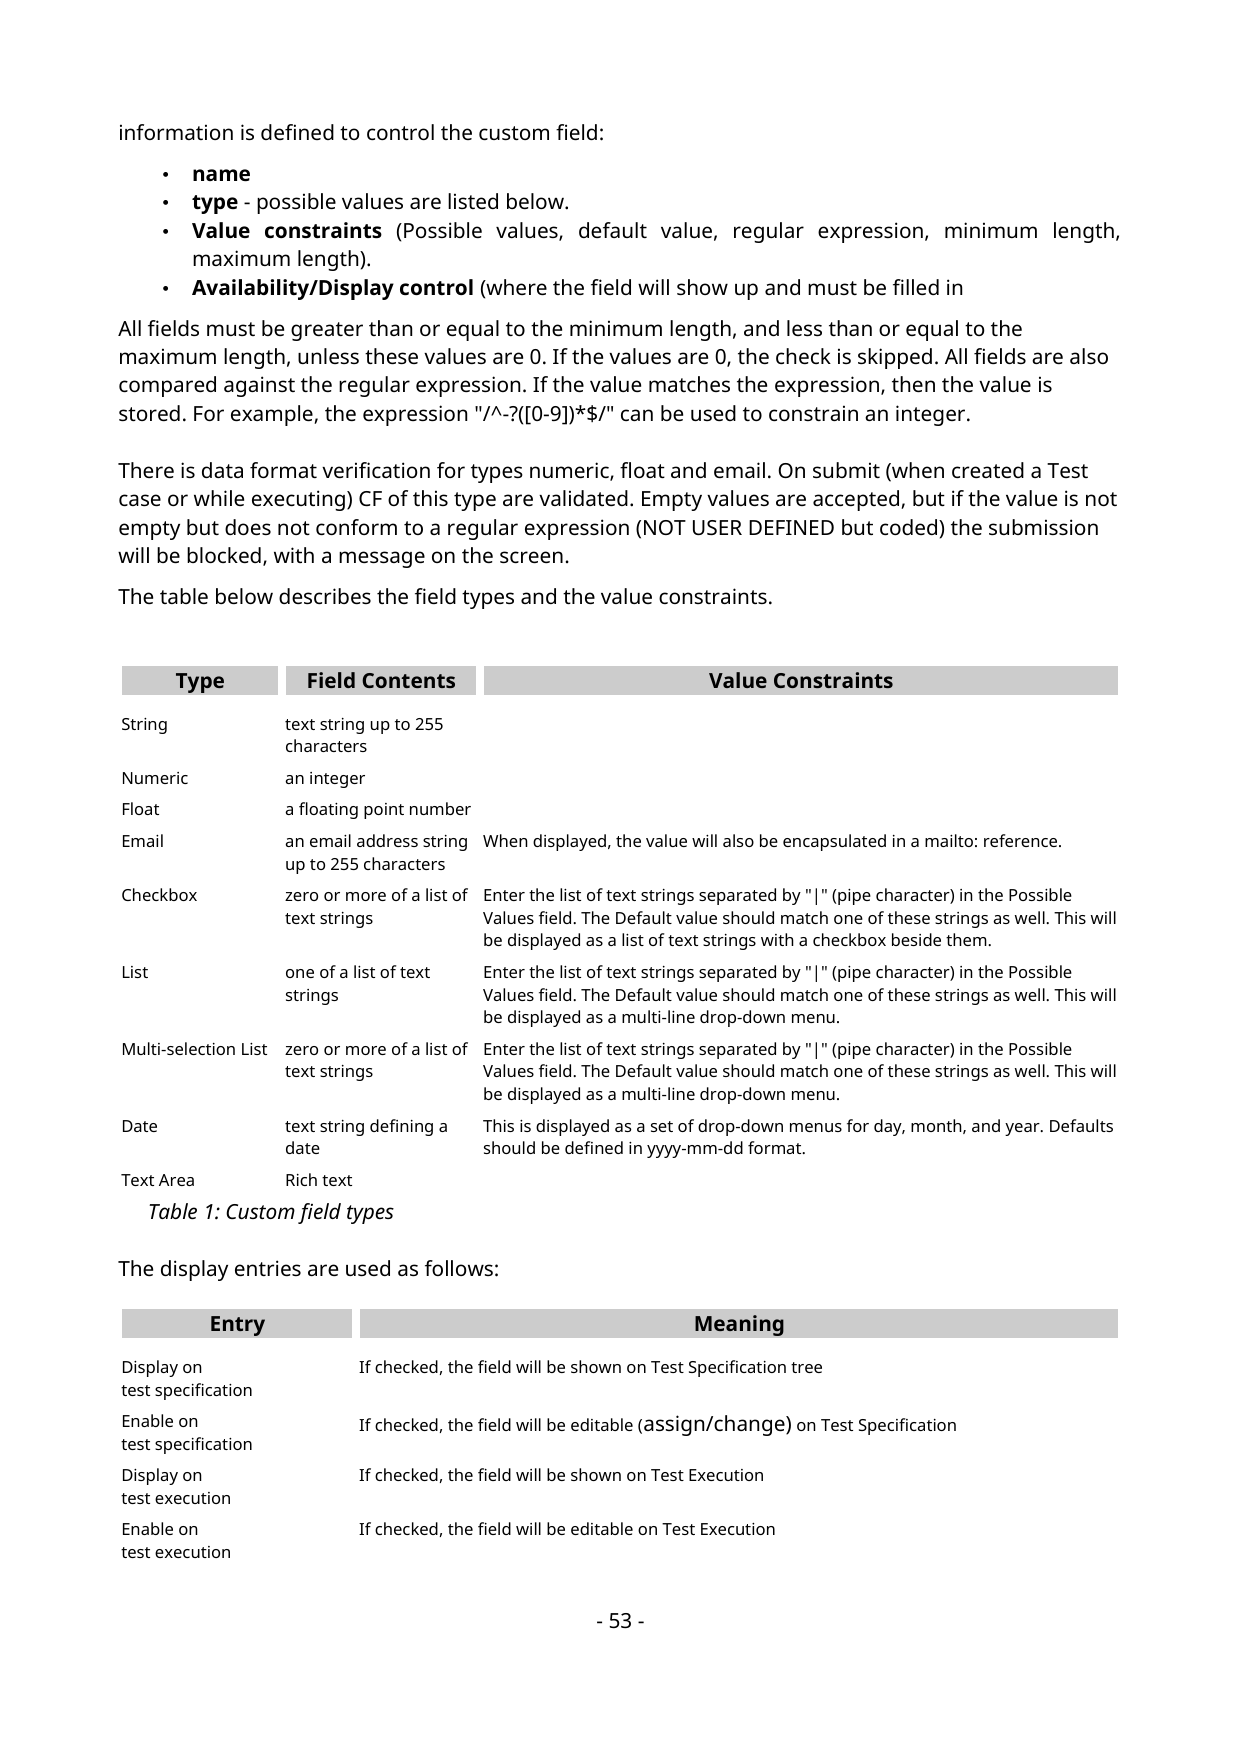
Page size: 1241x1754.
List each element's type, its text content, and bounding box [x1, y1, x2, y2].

table_cell zero or more of a list of text strings [282, 1034, 480, 1111]
table_cell [480, 709, 1122, 763]
table_cell This is displayed as a set of drop-down menus for day, month, and year. Defaults should be defined in yyyy-mm-dd format. [480, 1111, 1122, 1165]
table_cell text string defining a date [282, 1111, 480, 1165]
text information is defined to control the custom field: [118, 118, 1122, 147]
table_cell Text Area [118, 1165, 282, 1197]
table_cell [480, 1165, 1122, 1197]
table_cell [480, 795, 1122, 826]
table_header Type [118, 652, 282, 709]
table_cell Rich text [282, 1165, 480, 1197]
table_cell Float [118, 795, 282, 826]
table_cell one of a list of text strings [282, 958, 480, 1034]
table_cell zero or more of a list of text strings [282, 881, 480, 957]
table_cell Numeric [118, 764, 282, 795]
table_cell Multi-selection List [118, 1034, 282, 1111]
table_header Meaning [356, 1295, 1122, 1352]
table_cell Checkbox [118, 881, 282, 957]
table_cell text string up to 255 characters [282, 709, 480, 763]
list Value constraints (Possible values, default value, regular expression, minimum length, maximum length). [162, 216, 1122, 273]
list Availability/Display control (where the field will show up and must be filled in [162, 273, 1122, 301]
table_cell an email address string up to 255 characters [282, 826, 480, 881]
table_header Entry [118, 1295, 356, 1352]
table_cell [480, 764, 1122, 795]
text The table below describes the field types and the value constraints. [118, 582, 1122, 639]
table_header Value Constraints [480, 652, 1122, 709]
table_cell Enable on test execution [118, 1515, 356, 1569]
table_cell If checked, the field will be shown on Test Execution [356, 1461, 1122, 1515]
table_cell Email [118, 826, 282, 881]
table_cell Enter the list of text strings separated by "|" (pipe character) in the Possible Values field. The Default value should match one of these strings as well. This will be displayed as a list of text strings with a checkbox beside them. [480, 881, 1122, 957]
list type - possible values are listed below. [162, 187, 1122, 216]
table_cell String [118, 709, 282, 763]
text Table 1: Custom field types [148, 1197, 1122, 1225]
table_cell Enable on test specification [118, 1407, 356, 1461]
table_cell If checked, the field will be shown on Test Specification tree [356, 1353, 1122, 1407]
table_cell Display on test execution [118, 1461, 356, 1515]
text All fields must be greater than or equal to the minimum length, and less than or equal to the maximum length, unless these values are 0. If the values are 0, the check is skipped. All fields are also compared against the regular expression. If the value matches the expression, then the value is stored. For example, the expression "/^-?([0-9])*$/" can be used to constrain an integer. There is data format verification for types numeric, float and email. On submit (when created a Test case or while executing) CF of this type are validated. Empty values are accepted, but if the value is not empty but does not conform to a regular expression (NOT USER DEFINED but coded) the submission will be blocked, with a message on the screen. [118, 314, 1122, 570]
table_cell Enter the list of text strings separated by "|" (pipe character) in the Possible Values field. The Default value should match one of these strings as well. This will be displayed as a multi-line drop-down menu. [480, 1034, 1122, 1111]
table_header Field Contents [282, 652, 480, 709]
table_cell If checked, the field will be editable on Test Execution [356, 1515, 1122, 1569]
text The display entries are used as follows: [118, 1225, 1122, 1282]
table_cell List [118, 958, 282, 1034]
list name [162, 159, 1122, 187]
table_cell Enter the list of text strings separated by "|" (pipe character) in the Possible Values field. The Default value should match one of these strings as well. This will be displayed as a multi-line drop-down menu. [480, 958, 1122, 1034]
table_cell an integer [282, 764, 480, 795]
table_cell When displayed, the value will also be encapsulated in a mailto: reference. [480, 826, 1122, 881]
table_cell If checked, the field will be editable (assign/change) on Test Specification [356, 1407, 1122, 1461]
table_cell Date [118, 1111, 282, 1165]
table_cell Display on test specification [118, 1353, 356, 1407]
table_cell a floating point number [282, 795, 480, 826]
